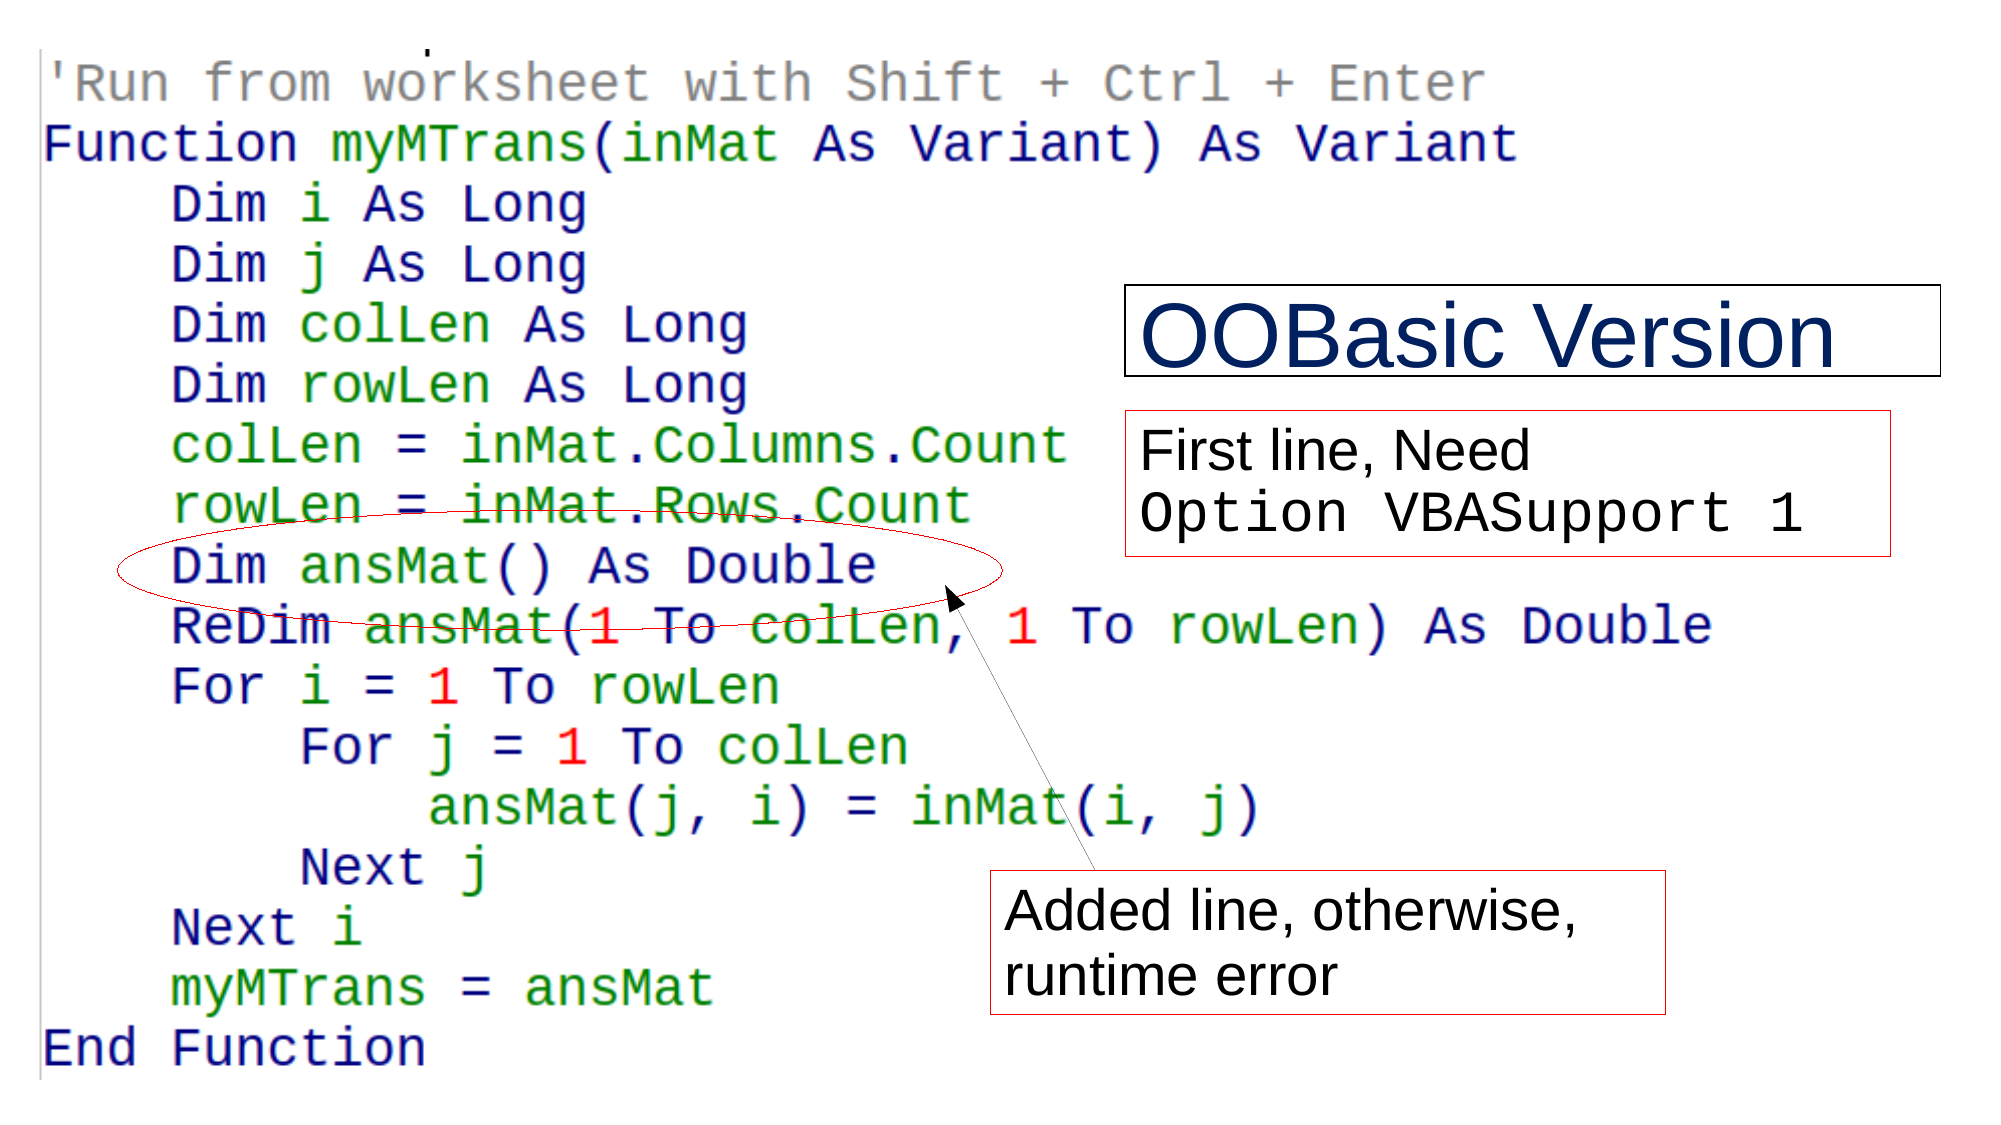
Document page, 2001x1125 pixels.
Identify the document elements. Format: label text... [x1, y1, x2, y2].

title OOBasic Version [1125, 285, 1941, 377]
picture [36, 49, 1726, 1081]
text_box First line, Need Option VBASupport 1 [1125, 410, 1891, 556]
text_box Added line, otherwise, runtime error [990, 870, 1666, 1015]
